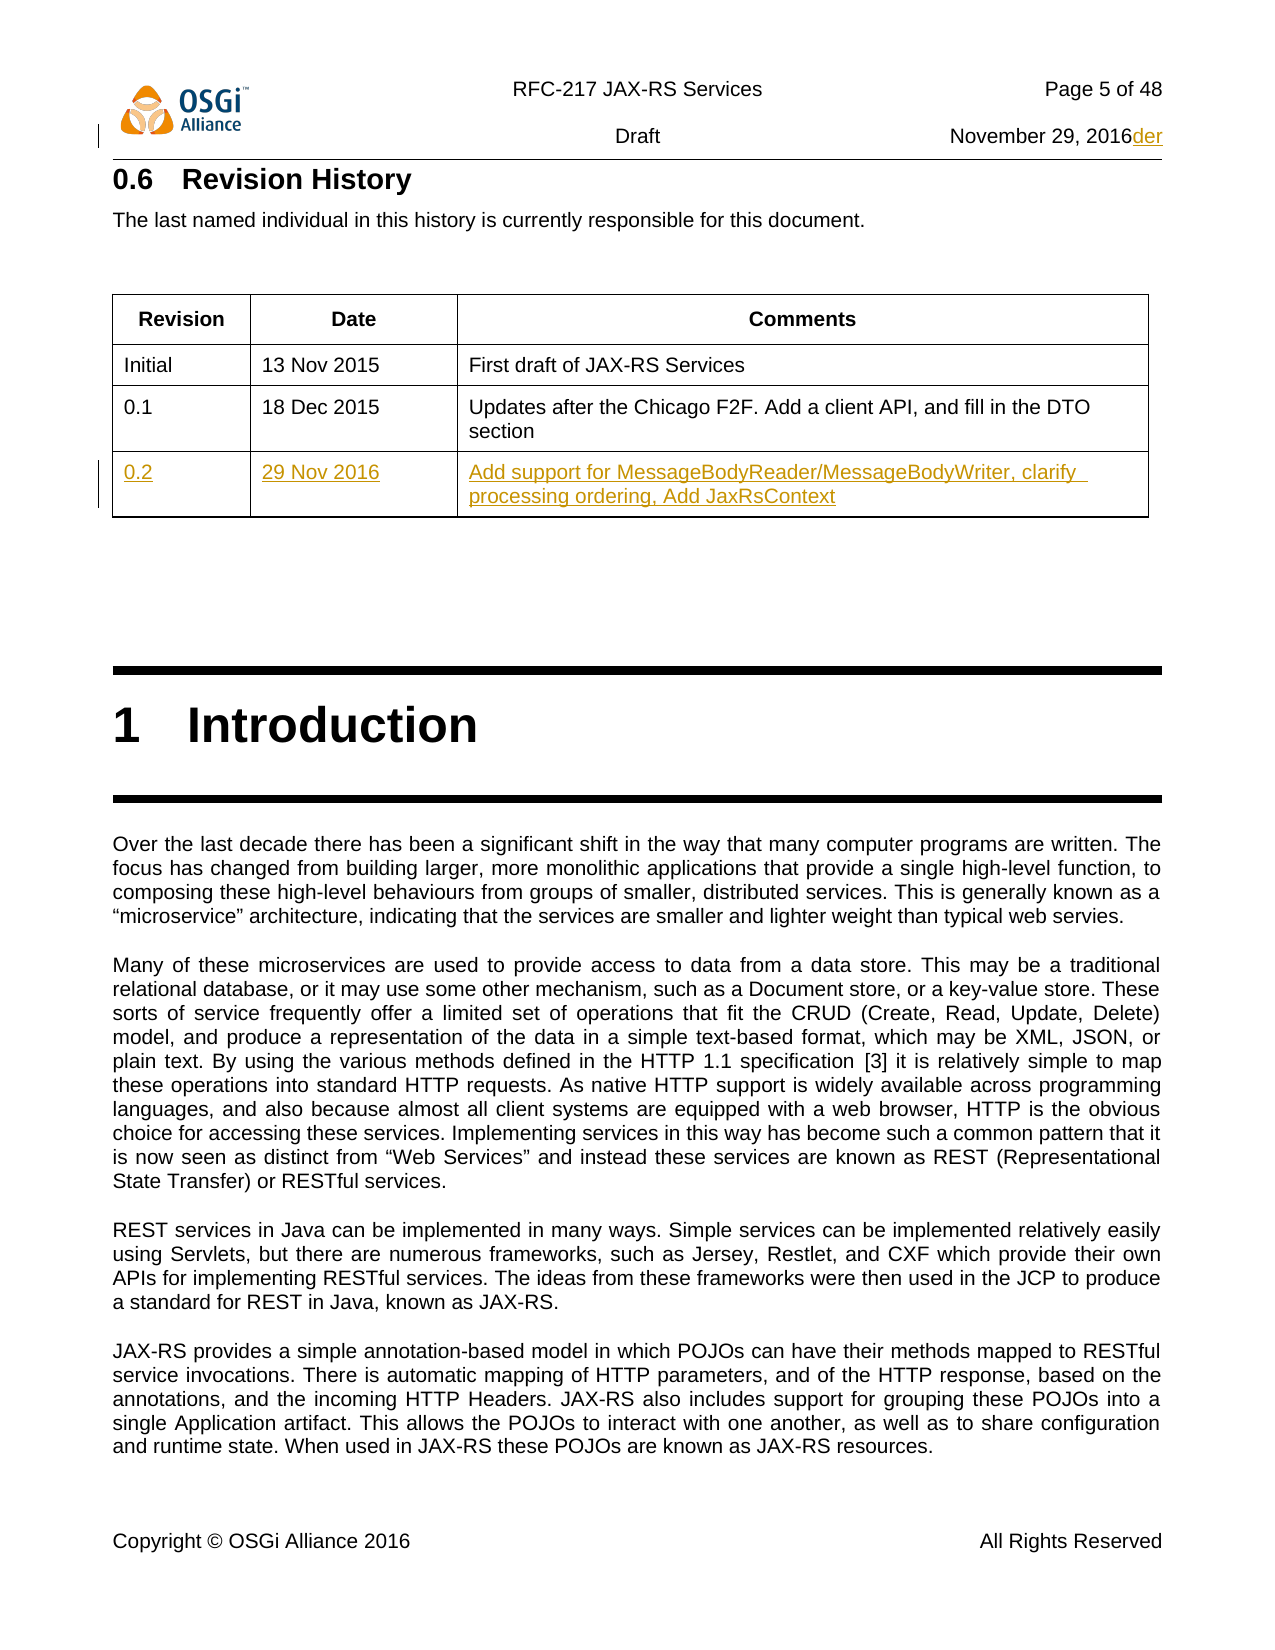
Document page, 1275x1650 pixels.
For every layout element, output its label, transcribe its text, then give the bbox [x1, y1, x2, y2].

text Many of these microservices are used to provide access to data from a data store. This may be a traditional relational database, or it may use some other mechanism, such as a Document store, or a key-value store. These sorts of service frequently offer a limited set of operations that fit the CRUD (Create, Read, Update, Delete) model, and produce a representation of the data in a simple text-based format, which may be XML, JSON, or plain text. By using the various methods defined in the HTTP 1.1 specification [3]. it is relatively simple to map these operations into standard HTTP requests. As native HTTP support is widely available across programming languages, and also because almost all client systems are equipped with a web browser, HTTP is the obvious choice for accessing these services. Implementing services in this way has become such a common pattern that it is now seen as distinct from “Web Services” and instead these services are known as REST (Representational State Transfer) or RESTful services. [112, 953, 1162, 1193]
table_cell 29 Nov 2016 [251, 452, 457, 516]
table_header Date [251, 295, 457, 343]
text REST services in Java can be implemented in many ways. Simple services can be implemented relatively easily using Servlets, but there are numerous frameworks, such as Jersey, Restlet, and CXF which provide their own APIs for implementing RESTful services. The ideas from these frameworks were then used in the JCP to produce a standard for REST in Java, known as JAX-RS. [112, 1218, 1162, 1313]
text JAX-RS provides a simple annotation-based model in which POJOs can have their methods mapped to RESTful service invocations. There is automatic mapping of HTTP parameters, and of the HTTP response, based on the annotations, and the incoming HTTP Headers. JAX-RS also includes support for grouping these POJOs into a single Application artifact. This allows the POJOs to interact with one another, as well as to share configuration and runtime state. When used in JAX-RS these POJOs are known as JAX-RS resources. [112, 1338, 1162, 1458]
subtitle Revision History [112, 160, 1162, 196]
picture [113, 78, 257, 142]
table_header Revision [113, 295, 250, 343]
table_cell 13 Nov 2015 [251, 345, 457, 385]
subtitle Introduction [112, 667, 1162, 803]
table_cell 0.1 [113, 386, 250, 451]
text Over the last decade there has been a significant shift in the way that many computer programs are written. The focus has changed from building larger, more monolithic applications that provide a single high-level function, to composing these high-level behaviours from groups of smaller, distributed services. This is generally known as a “microservice” architecture, indicating that the services are smaller and lighter weight than typical web servies. [112, 832, 1162, 928]
table_header Comments [458, 295, 1148, 343]
table_cell 18 Dec 2015 [251, 386, 457, 451]
table_cell Initial [113, 345, 250, 385]
table_cell Add support for MessageBodyReader/MessageBodyWriter, clarify processing ordering, Add JaxRsContext [458, 452, 1148, 516]
table_cell First draft of JAX-RS Services [458, 345, 1148, 385]
table_cell 0.2 [113, 452, 250, 516]
text The last named individual in this history is currently responsible for this document. [112, 208, 1162, 232]
table_cell Updates after the Chicago F2F. Add a client API, and fill in the DTO section [458, 386, 1148, 451]
